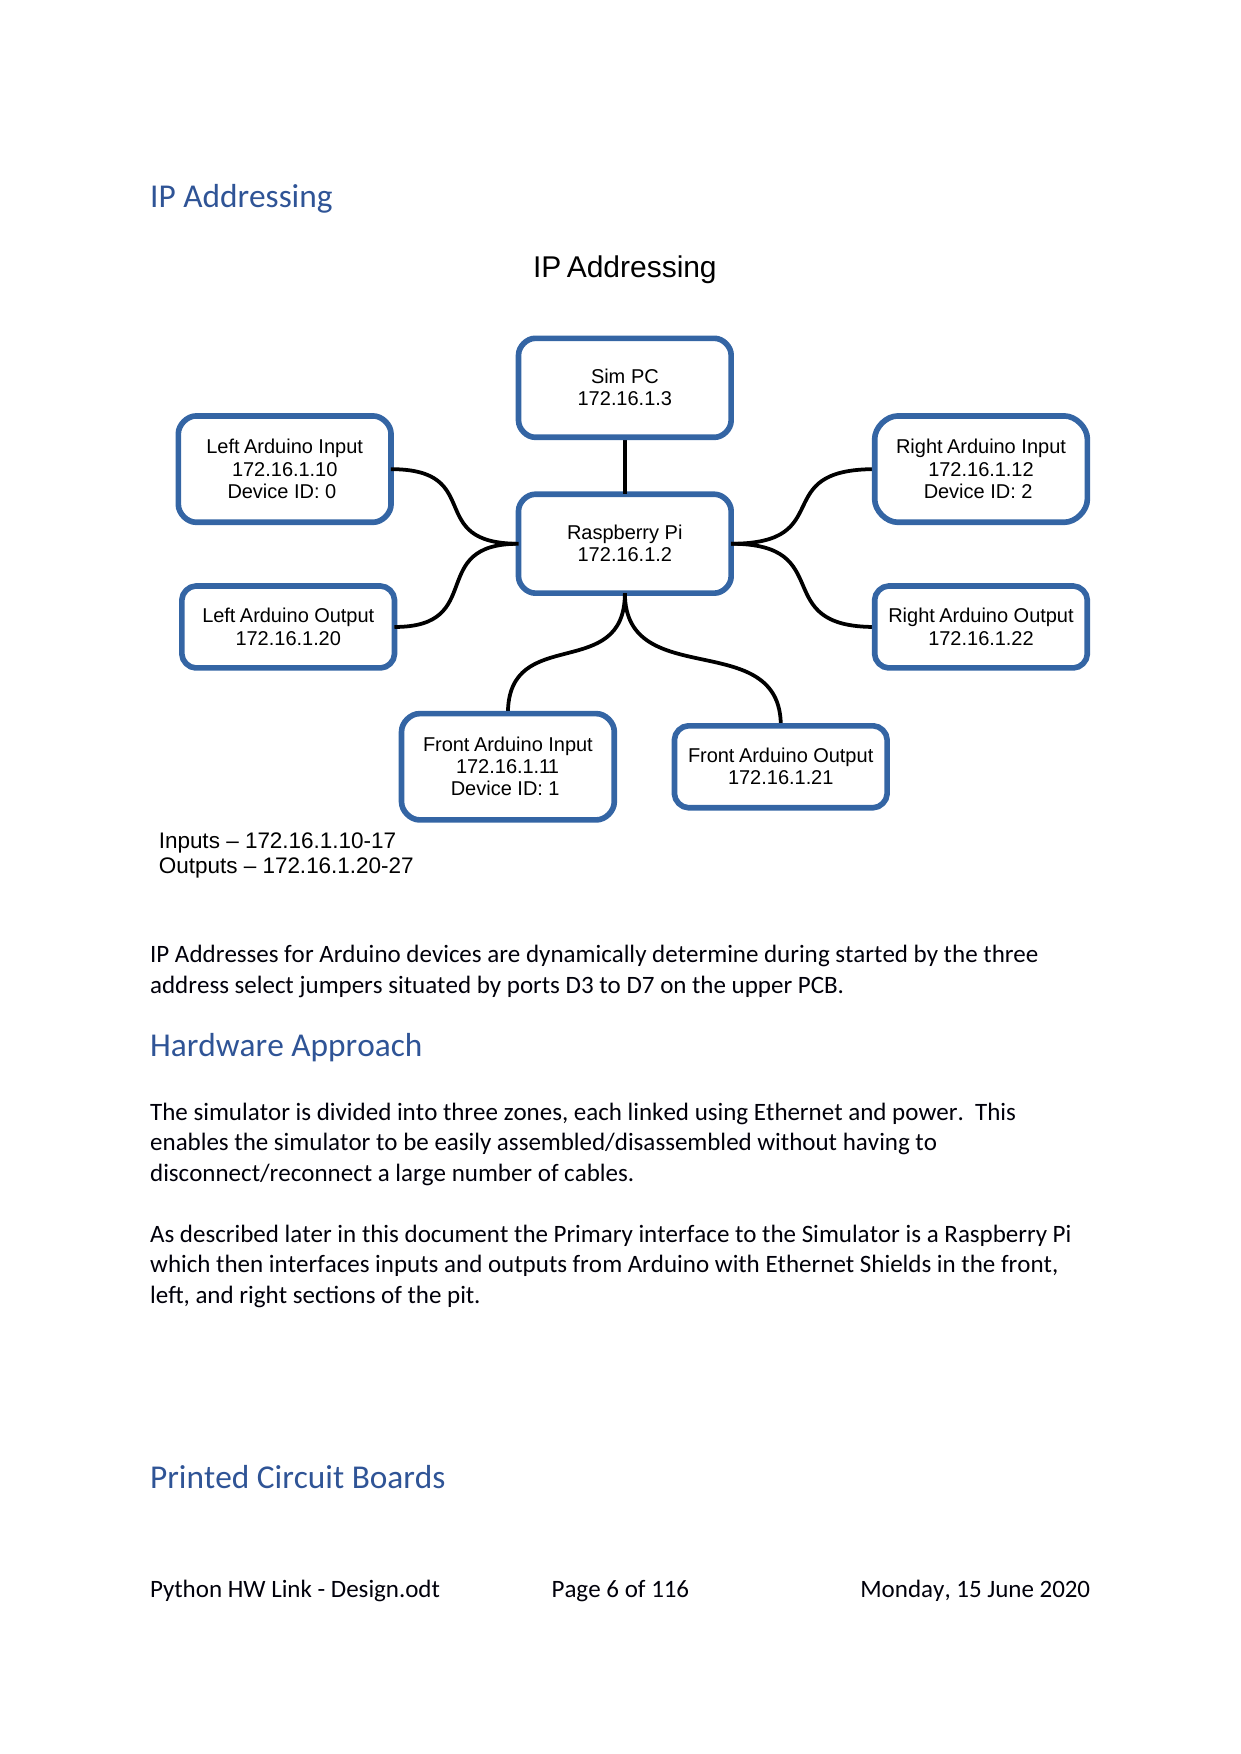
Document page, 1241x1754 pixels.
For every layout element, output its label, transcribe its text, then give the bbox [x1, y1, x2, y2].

text IP Addresses for Arduino devices are dynamically determine during started by the three address select jumpers situated by ports D3 to D7 on the upper PCB. [150, 938, 1090, 999]
subtitle IP Addressing [150, 175, 1090, 216]
subtitle Hardware Approach [150, 1024, 1090, 1065]
subtitle Printed Circuit Boards [150, 1456, 1090, 1497]
text The simulator is divided into three zones, each linked using Ethernet and power. This enables the simulator to be easily assembled/disassembled without having to disconnect/reconnect a large number of cables. [150, 1096, 1090, 1187]
text As described later in this document the Primary interface to the Simulator is a Raspberry Pi which then interfaces inputs and outputs from Arduino with Ethernet Shields in the front, left, and right sections of the pit. [150, 1218, 1090, 1309]
